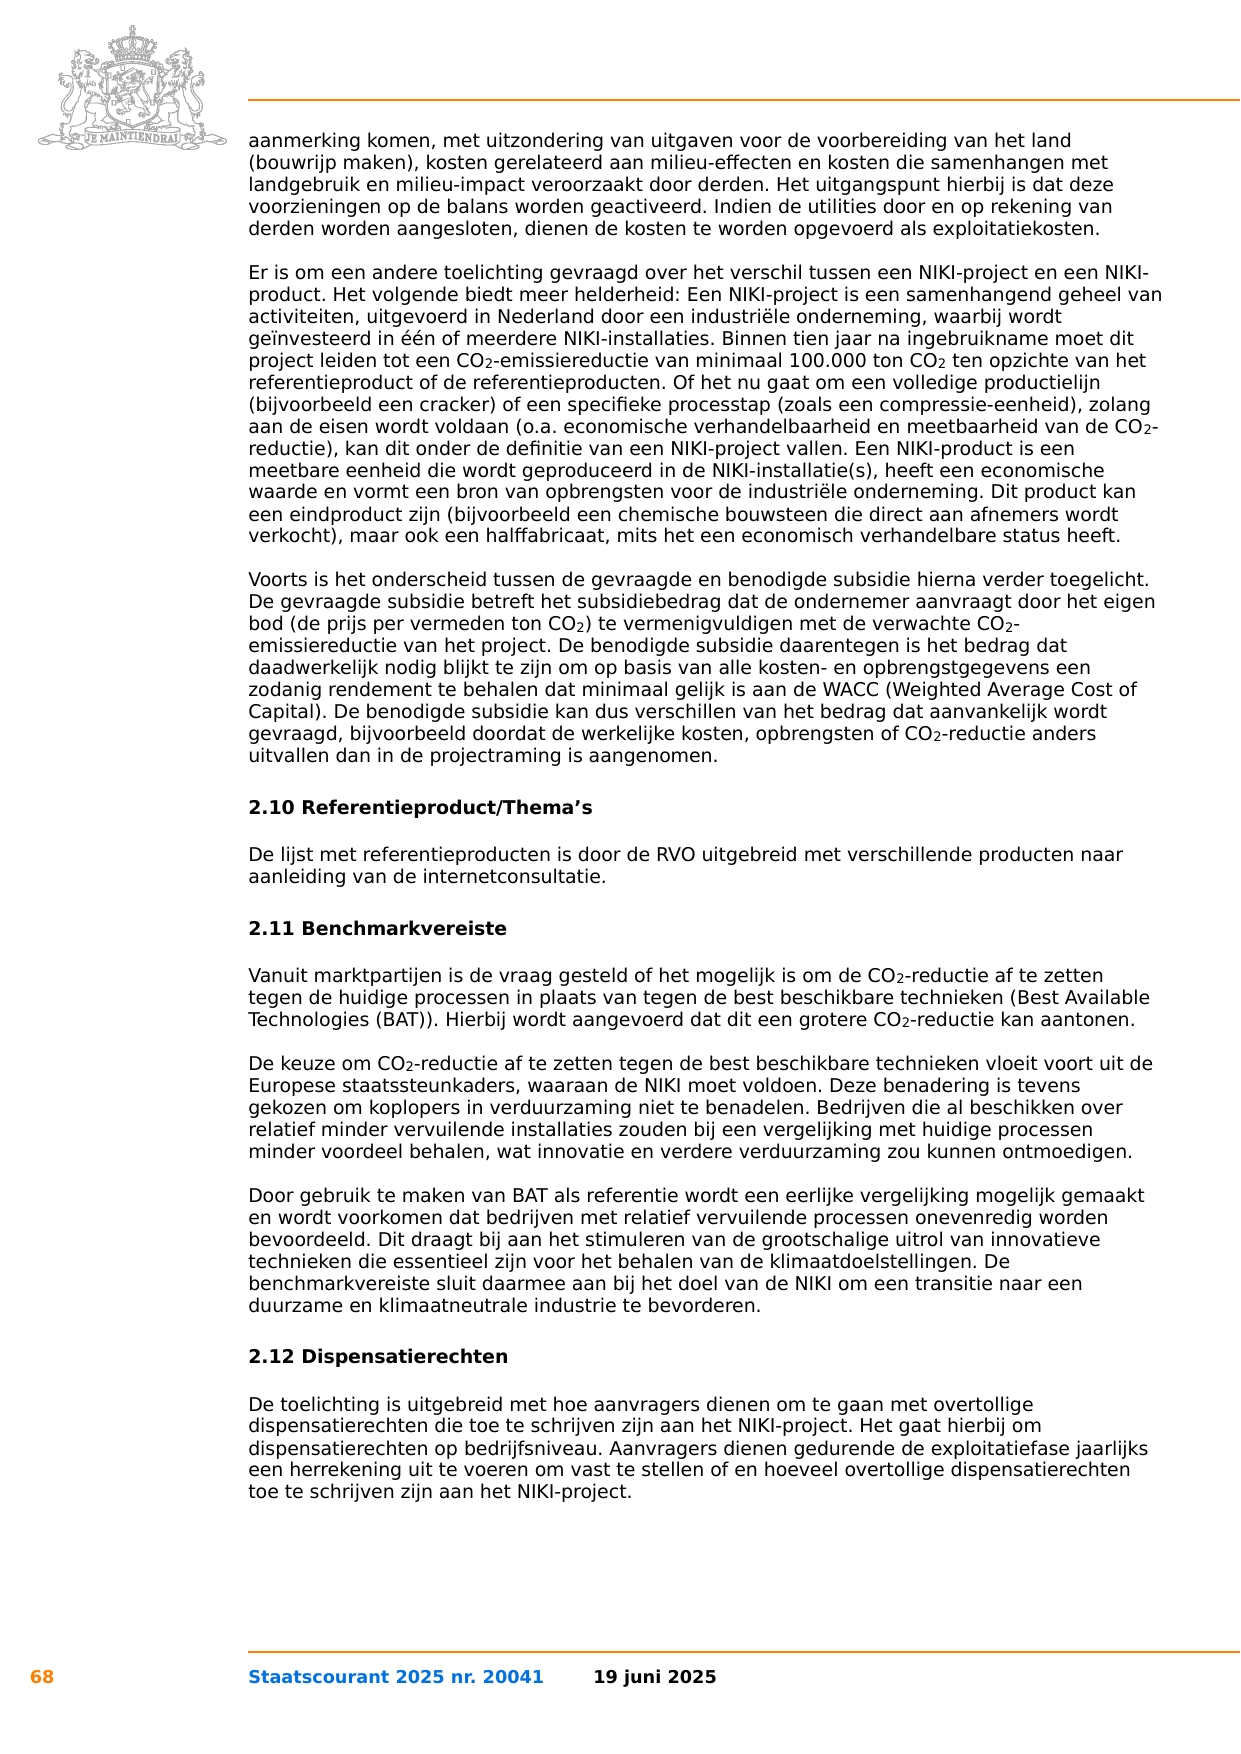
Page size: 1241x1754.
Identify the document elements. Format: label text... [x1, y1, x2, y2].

text De toelichting is uitgebreid met hoe aanvragers dienen om te gaan met overtollige dispensatierechten die toe te schrijven zijn aan het NIKI-project. Het gaat hierbij om dispensatierechten op bedrijfsniveau. Aanvragers dienen gedurende de exploitatiefase jaarlijks een herrekening uit te voeren om vast te stellen of en hoeveel overtollige dispensatierechten toe te schrijven zijn aan het NIKI-project. [248, 1393, 1163, 1503]
text aanmerking komen, met uitzondering van uitgaven voor de voorbereiding van het land (bouwrijp maken), kosten gerelateerd aan milieu-effecten en kosten die samenhangen met landgebruik en milieu-impact veroorzaakt door derden. Het uitgangspunt hierbij is dat deze voorzieningen op de balans worden geactiveerd. Indien de utilities door en op rekening van derden worden aangesloten, dienen de kosten te worden opgevoerd als exploitatiekosten. [248, 130, 1163, 240]
subtitle 2.12 Dispensatierechten [248, 1346, 1163, 1368]
subtitle 2.11 Benchmarkvereiste [248, 918, 1163, 940]
picture [38, 25, 227, 150]
text De keuze om CO2-reductie af te zetten tegen de best beschikbare technieken vloeit voort uit de Europese staatssteunkaders, waaraan de NIKI moet voldoen. Deze benadering is tevens gekozen om koplopers in verduurzaming niet te benadelen. Bedrijven die al beschikken over relatief minder vervuilende installaties zouden bij een vergelijking met huidige processen minder voordeel behalen, wat innovatie en verdere verduurzaming zou kunnen ontmoedigen. [248, 1053, 1163, 1163]
text Vanuit marktpartijen is de vraag gesteld of het mogelijk is om de CO2-reductie af te zetten tegen de huidige processen in plaats van tegen de best beschikbare technieken (Best Available Technologies (BAT)). Hierbij wordt aangevoerd dat dit een grotere CO2-reductie kan aantonen. [248, 965, 1163, 1031]
text Er is om een andere toelichting gevraagd over het verschil tussen een NIKI-project en een NIKI-product. Het volgende biedt meer helderheid: Een NIKI-project is een samenhangend geheel van activiteiten, uitgevoerd in Nederland door een industriële onderneming, waarbij wordt geïnvesteerd in één of meerdere NIKI-installaties. Binnen tien jaar na ingebruikname moet dit project leiden tot een CO2-emissiereductie van minimaal 100.000 ton CO2 ten opzichte van het referentieproduct of de referentieproducten. Of het nu gaat om een volledige productielijn (bijvoorbeeld een cracker) of een specifieke processtap (zoals een compressie-eenheid), zolang aan de eisen wordt voldaan (o.a. economische verhandelbaarheid en meetbaarheid van de CO2-reductie), kan dit onder de definitie van een NIKI-project vallen. Een NIKI-product is een meetbare eenheid die wordt geproduceerd in de NIKI-installatie(s), heeft een economische waarde en vormt een bron van opbrengsten voor de industriële onderneming. Dit product kan een eindproduct zijn (bijvoorbeeld een chemische bouwsteen die direct aan afnemers wordt verkocht), maar ook een halffabricaat, mits het een economisch verhandelbare status heeft. [248, 262, 1163, 547]
text Door gebruik te maken van BAT als referentie wordt een eerlijke vergelijking mogelijk gemaakt en wordt voorkomen dat bedrijven met relatief vervuilende processen onevenredig worden bevoordeeld. Dit draagt bij aan het stimuleren van de grootschalige uitrol van innovatieve technieken die essentieel zijn voor het behalen van de klimaatdoelstellingen. De benchmarkvereiste sluit daarmee aan bij het doel van de NIKI om een transitie naar een duurzame en klimaatneutrale industrie te bevorderen. [248, 1184, 1163, 1316]
text De lijst met referentieproducten is door de RVO uitgebreid met verschillende producten naar aanleiding van de internetconsultatie. [248, 844, 1163, 888]
subtitle 2.10 Referentieproduct/Thema’s [248, 797, 1163, 819]
text Voorts is het onderscheid tussen de gevraagde en benodigde subsidie hierna verder toegelicht. De gevraagde subsidie betreft het subsidiebedrag dat de ondernemer aanvraagt door het eigen bod (de prijs per vermeden ton CO2) te vermenigvuldigen met de verwachte CO2-emissiereductie van het project. De benodigde subsidie daarentegen is het bedrag dat daadwerkelijk nodig blijkt te zijn om op basis van alle kosten- en opbrengstgegevens een zodanig rendement te behalen dat minimaal gelijk is aan de WACC (Weighted Average Cost of Capital). De benodigde subsidie kan dus verschillen van het bedrag dat aanvankelijk wordt gevraagd, bijvoorbeeld doordat de werkelijke kosten, opbrengsten of CO2-reductie anders uitvallen dan in de projectraming is aangenomen. [248, 569, 1163, 767]
